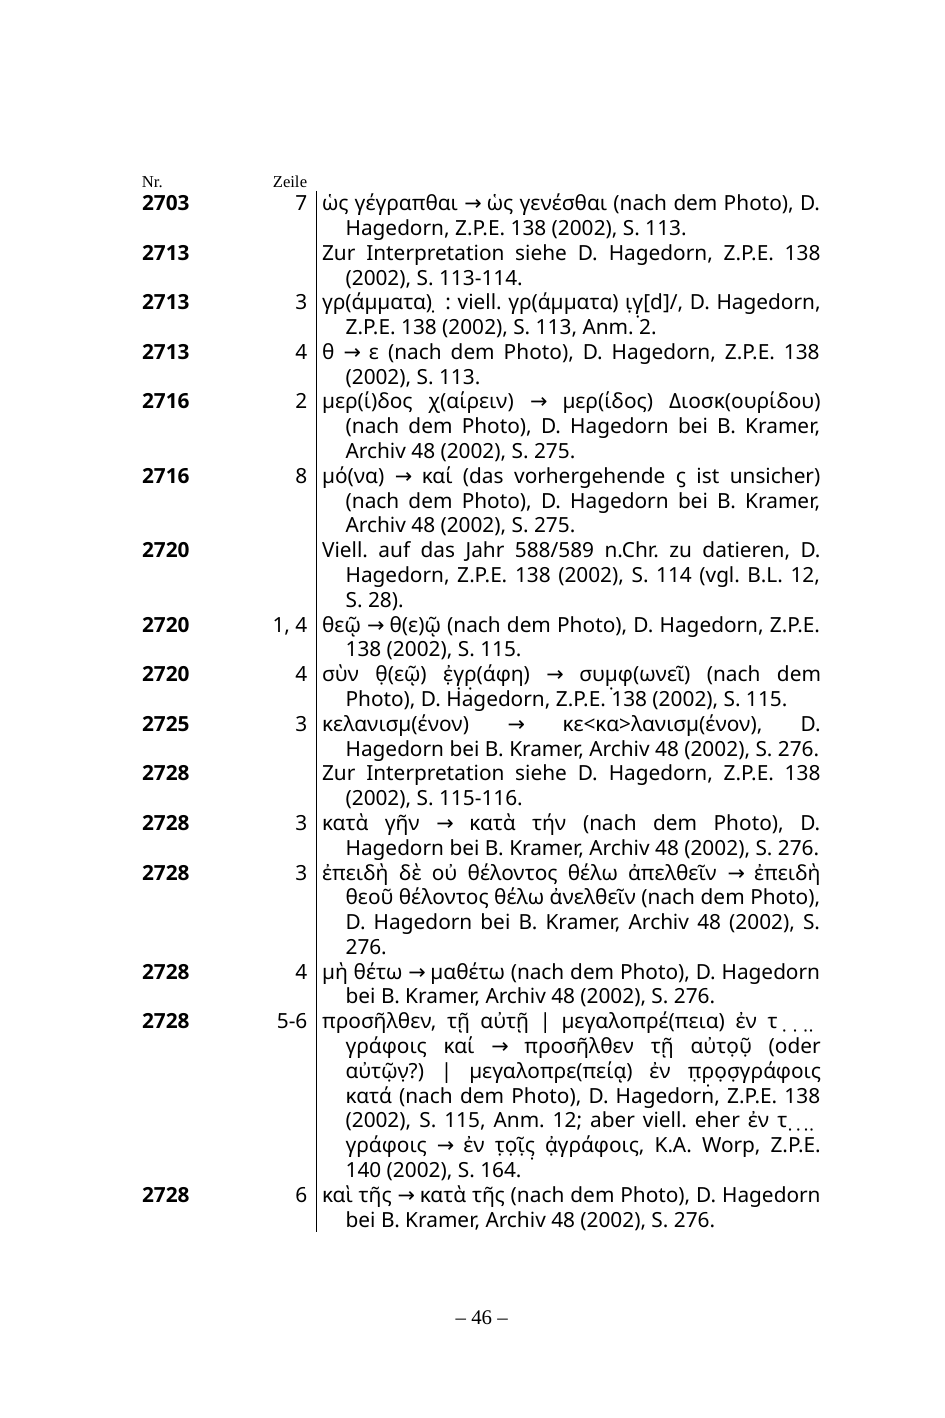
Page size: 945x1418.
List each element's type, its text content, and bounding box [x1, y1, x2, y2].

table_cell Zur Interpretation siehe D. Hagedorn, Z.P.E. 138 (2002), S. 113-114. [317, 240, 827, 290]
table_cell θεῷ → θ(ε)ῷ (nach dem Photo), D. Hagedorn, Z.P.E. 138 (2002), S. 115. [317, 612, 827, 662]
table_cell 4 [224, 340, 316, 389]
table_cell 2725 [136, 711, 224, 761]
table_cell 3 [224, 860, 316, 959]
table_cell καὶ τῆς → κατὰ τῆς (nach dem Photo), D. Hagedorn bei B. Kramer, Archiv 48 (2002), S. 276. [317, 1183, 827, 1232]
table_cell 3 [224, 811, 316, 860]
table_cell 2713 [136, 290, 224, 339]
table_cell ὡς γέγραπθαι → ὡς γενέσθαι (nach dem Photo), D. Hagedorn, Z.P.E. 138 (2002), S. 113. [317, 191, 827, 240]
table_cell 1, 4 [224, 612, 316, 662]
table_cell μερ(ί)δος χ(αίρειν) → μερ(ίδος) Διοσκ(ουρίδου) (nach dem Photo), D. Hagedorn bei B. Kramer, Archiv 48 (2002), S. 275. [317, 389, 827, 463]
table_cell γρ(άμματα) ̣ : viell. γρ(άμματα) ι̣γ̣[d]/, D. Hagedorn, Z.P.E. 138 (2002), S. 113, Anm. 2. [317, 290, 827, 339]
table_cell κατὰ γῆν → κατὰ τήν (nach dem Photo), D. Hagedorn bei B. Kramer, Archiv 48 (2002), S. 276. [317, 811, 827, 860]
table_cell Zur Interpretation siehe D. Hagedorn, Z.P.E. 138 (2002), S. 115-116. [317, 761, 827, 811]
table_cell 2728 [136, 860, 224, 959]
table_cell 2 [224, 389, 316, 463]
table_cell 6 [224, 1183, 316, 1232]
table_cell 2728 [136, 959, 224, 1009]
table_cell [224, 240, 316, 290]
table_cell 2713 [136, 240, 224, 290]
table_cell 4 [224, 959, 316, 1009]
table_cell 2703 [136, 191, 224, 240]
table_cell 3 [224, 711, 316, 761]
table_cell 2720 [136, 662, 224, 711]
table_cell [224, 538, 316, 612]
table_cell 2720 [136, 538, 224, 612]
table_cell θ → ε (nach dem Photo), D. Hagedorn, Z.P.E. 138 (2002), S. 113. [317, 340, 827, 389]
table_cell 2716 [136, 389, 224, 463]
table_cell 2716 [136, 464, 224, 538]
table_cell μὴ θέτω → μαθέτω (nach dem Photo), D. Hagedorn bei B. Kramer, Archiv 48 (2002), S. 276. [317, 959, 827, 1009]
table_cell 2713 [136, 340, 224, 389]
table_cell 2728 [136, 1009, 224, 1182]
table_cell 5-6 [224, 1009, 316, 1182]
table_cell 7 [224, 191, 316, 240]
table_cell 8 [224, 464, 316, 538]
table_cell προσῆλθεν, τῇ αὐτῇ | μεγαλοπρέ(πεια) ἐν τ ̣ ̣ ̣ ̣ γράφοις καί → προσῆλθεν τῇ αὐτο̣ῦ̣ (oder αὐτῶ̣ν̣?) | μεγαλοπρε(πείᾳ) ἐν π̣ρ̣ο̣σ̣γράφοις κατά (nach dem Photo), D. Hagedorn, Z.P.E. 138 (2002), S. 115, Anm. 12; aber viell. eher ἐν τ ̣ ̣ ̣ ̣ γράφοις → ἐν τ̣ο̣ῖ̣ς̣ ἀ̣γράφοις, K.A. Worp, Z.P.E. 140 (2002), S. 164. [317, 1009, 827, 1182]
table_cell ἐπειδὴ δὲ οὐ θέλοντος θέλω ἀπελθεῖν → ἐπειδὴ θεοῦ θέλοντος θέλω ἀνελθεῖν (nach dem Photo), D. Hagedorn bei B. Kramer, Archiv 48 (2002), S. 276. [317, 860, 827, 959]
table_cell 4 [224, 662, 316, 711]
table_cell [224, 761, 316, 811]
table_cell 2728 [136, 811, 224, 860]
table_cell 2728 [136, 761, 224, 811]
table_cell μό(να) → καί (das vorhergehende ϛ ist unsicher) (nach dem Photo), D. Hagedorn bei B. Kramer, Archiv 48 (2002), S. 275. [317, 464, 827, 538]
table_cell Viell. auf das Jahr 588/589 n.Chr. zu datieren, D. Hagedorn, Z.P.E. 138 (2002), S. 114 (vgl. B.L. 12, S. 28). [317, 538, 827, 612]
table_cell 3 [224, 290, 316, 339]
table_cell σὺν θ̣(εῷ) ἐ̣γ̣ρ̣(άφη) → συμ̣φ(ωνεῖ) (nach dem Photo), D. Hagedorn, Z.P.E. 138 (2002), S. 115. [317, 662, 827, 711]
table_cell κελανισμ(ένον) → κε<κα>λανισμ(ένον), D. Hagedorn bei B. Kramer, Archiv 48 (2002), S. 276. [317, 711, 827, 761]
table_cell 2728 [136, 1183, 224, 1232]
table_cell 2720 [136, 612, 224, 662]
